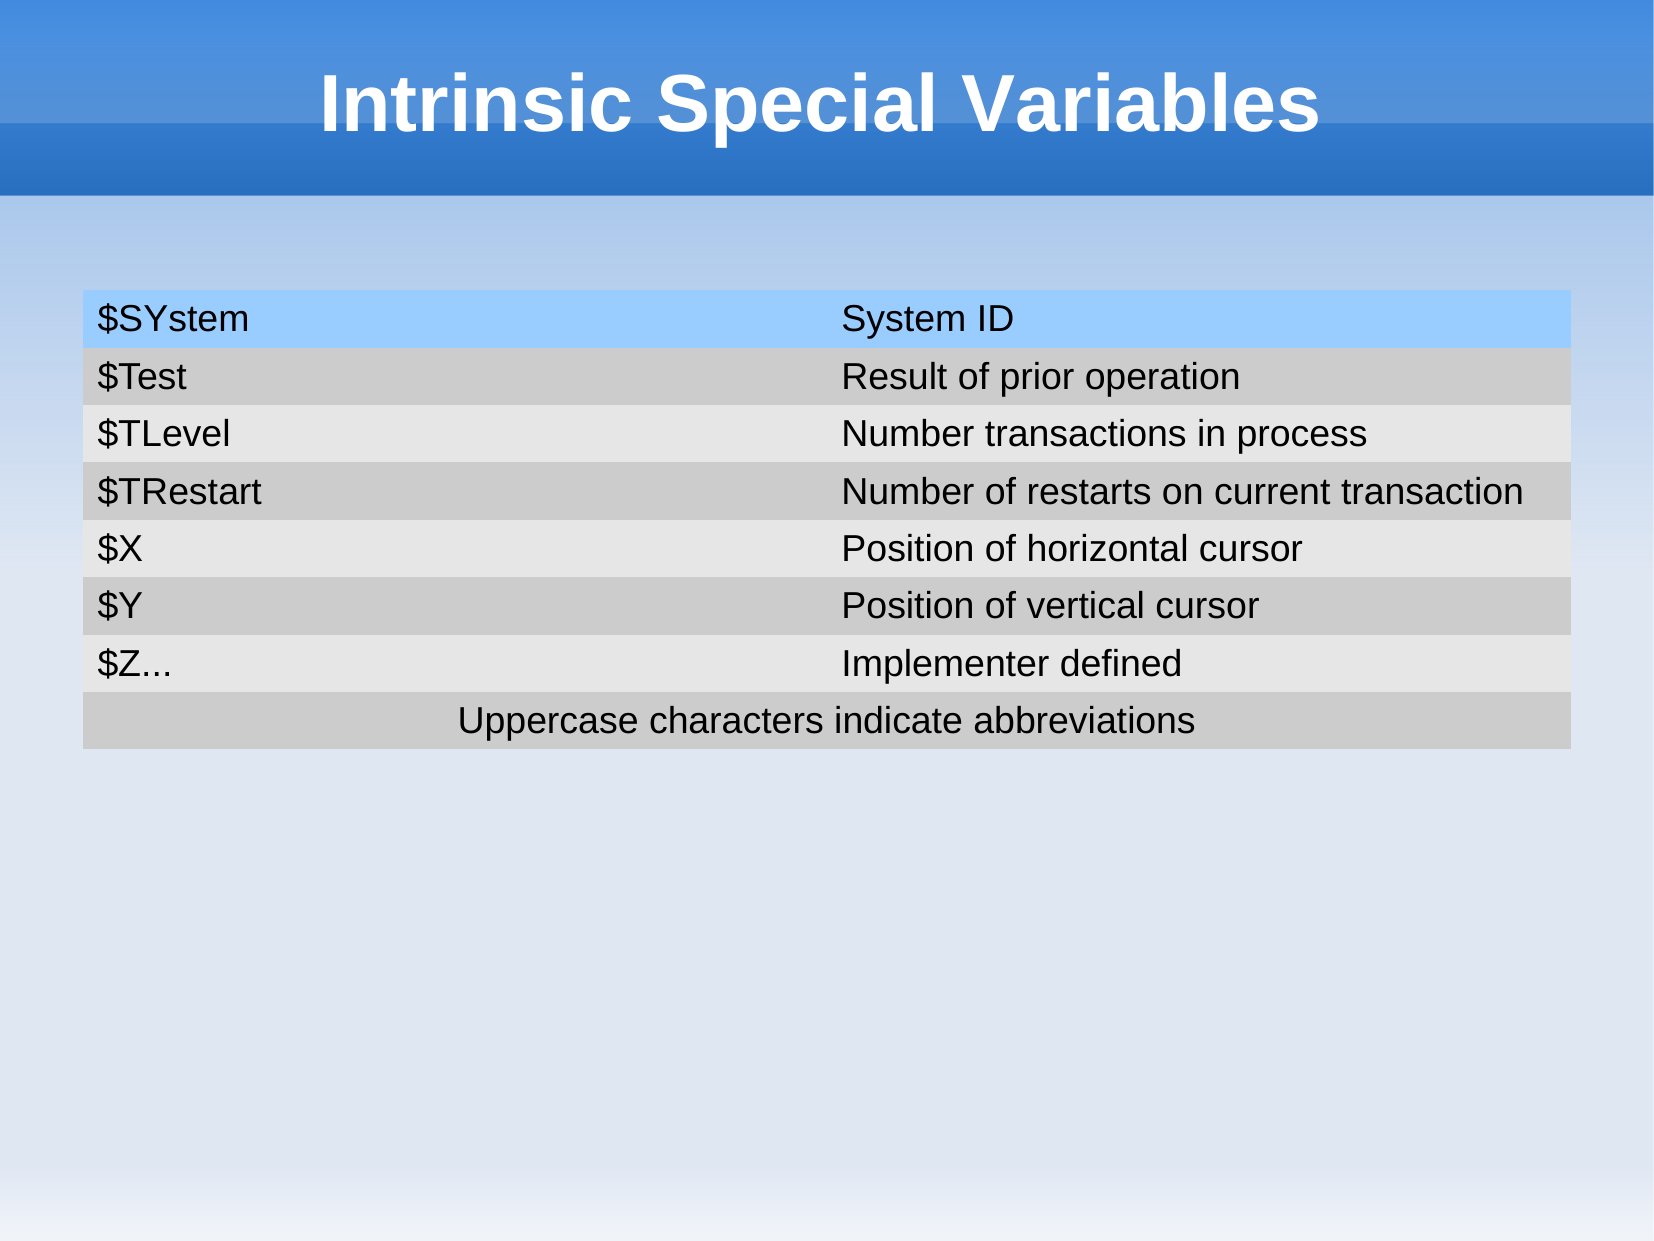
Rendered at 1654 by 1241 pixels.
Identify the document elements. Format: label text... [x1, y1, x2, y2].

table_header $SYstem [83, 290, 827, 348]
title Intrinsic Special Variables [76, 0, 1565, 208]
picture [0, 0, 1654, 1241]
table_header System ID [827, 290, 1571, 348]
table_cell $X [83, 520, 827, 577]
table_cell Position of vertical cursor [827, 577, 1571, 635]
table_cell Result of prior operation [827, 348, 1571, 405]
table_cell $TLevel [83, 405, 827, 462]
table_cell Uppercase characters indicate abbreviations [83, 692, 1571, 749]
table_cell $Test [83, 348, 827, 405]
table_cell Number of restarts on current transaction [827, 462, 1571, 520]
table_cell Number transactions in process [827, 405, 1571, 462]
table_cell Implementer defined [827, 635, 1571, 692]
table_cell $Y [83, 577, 827, 635]
table_cell $Z... [83, 635, 827, 692]
table_cell Position of horizontal cursor [827, 520, 1571, 577]
table_cell $TRestart [83, 462, 827, 520]
